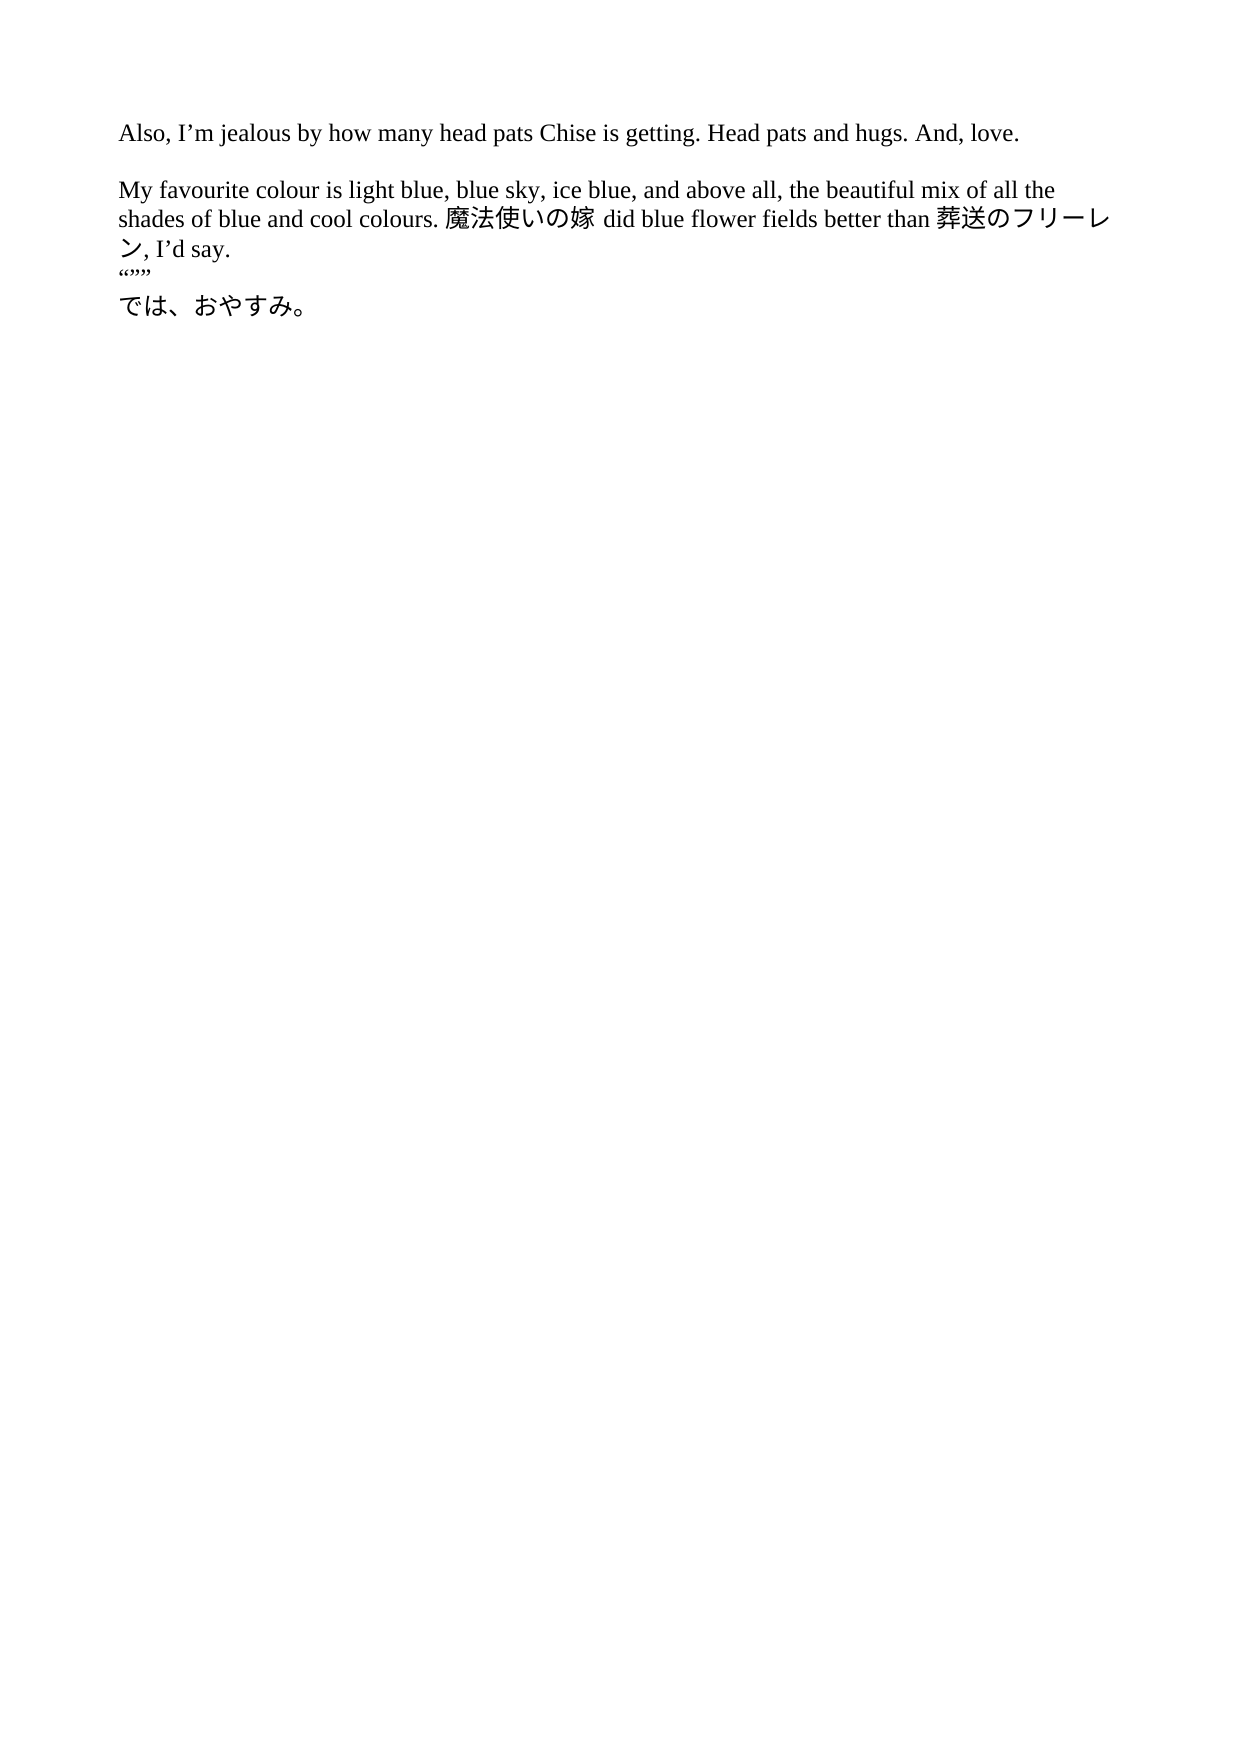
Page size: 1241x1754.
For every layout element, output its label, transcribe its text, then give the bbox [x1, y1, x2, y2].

text Also, I’m jealous by how many head pats Chise is getting. Head pats and hugs. And, love. [118, 118, 1122, 147]
text “”” [118, 263, 1122, 292]
text では、おやすみ。 [118, 292, 1122, 321]
text My favourite colour is light blue, blue sky, ice blue, and above all, the beautiful mix of all the shades of blue and cool colours. 魔法使いの嫁 did blue flower fields better than 葬送のフリーレン, I’d say. [118, 176, 1122, 263]
